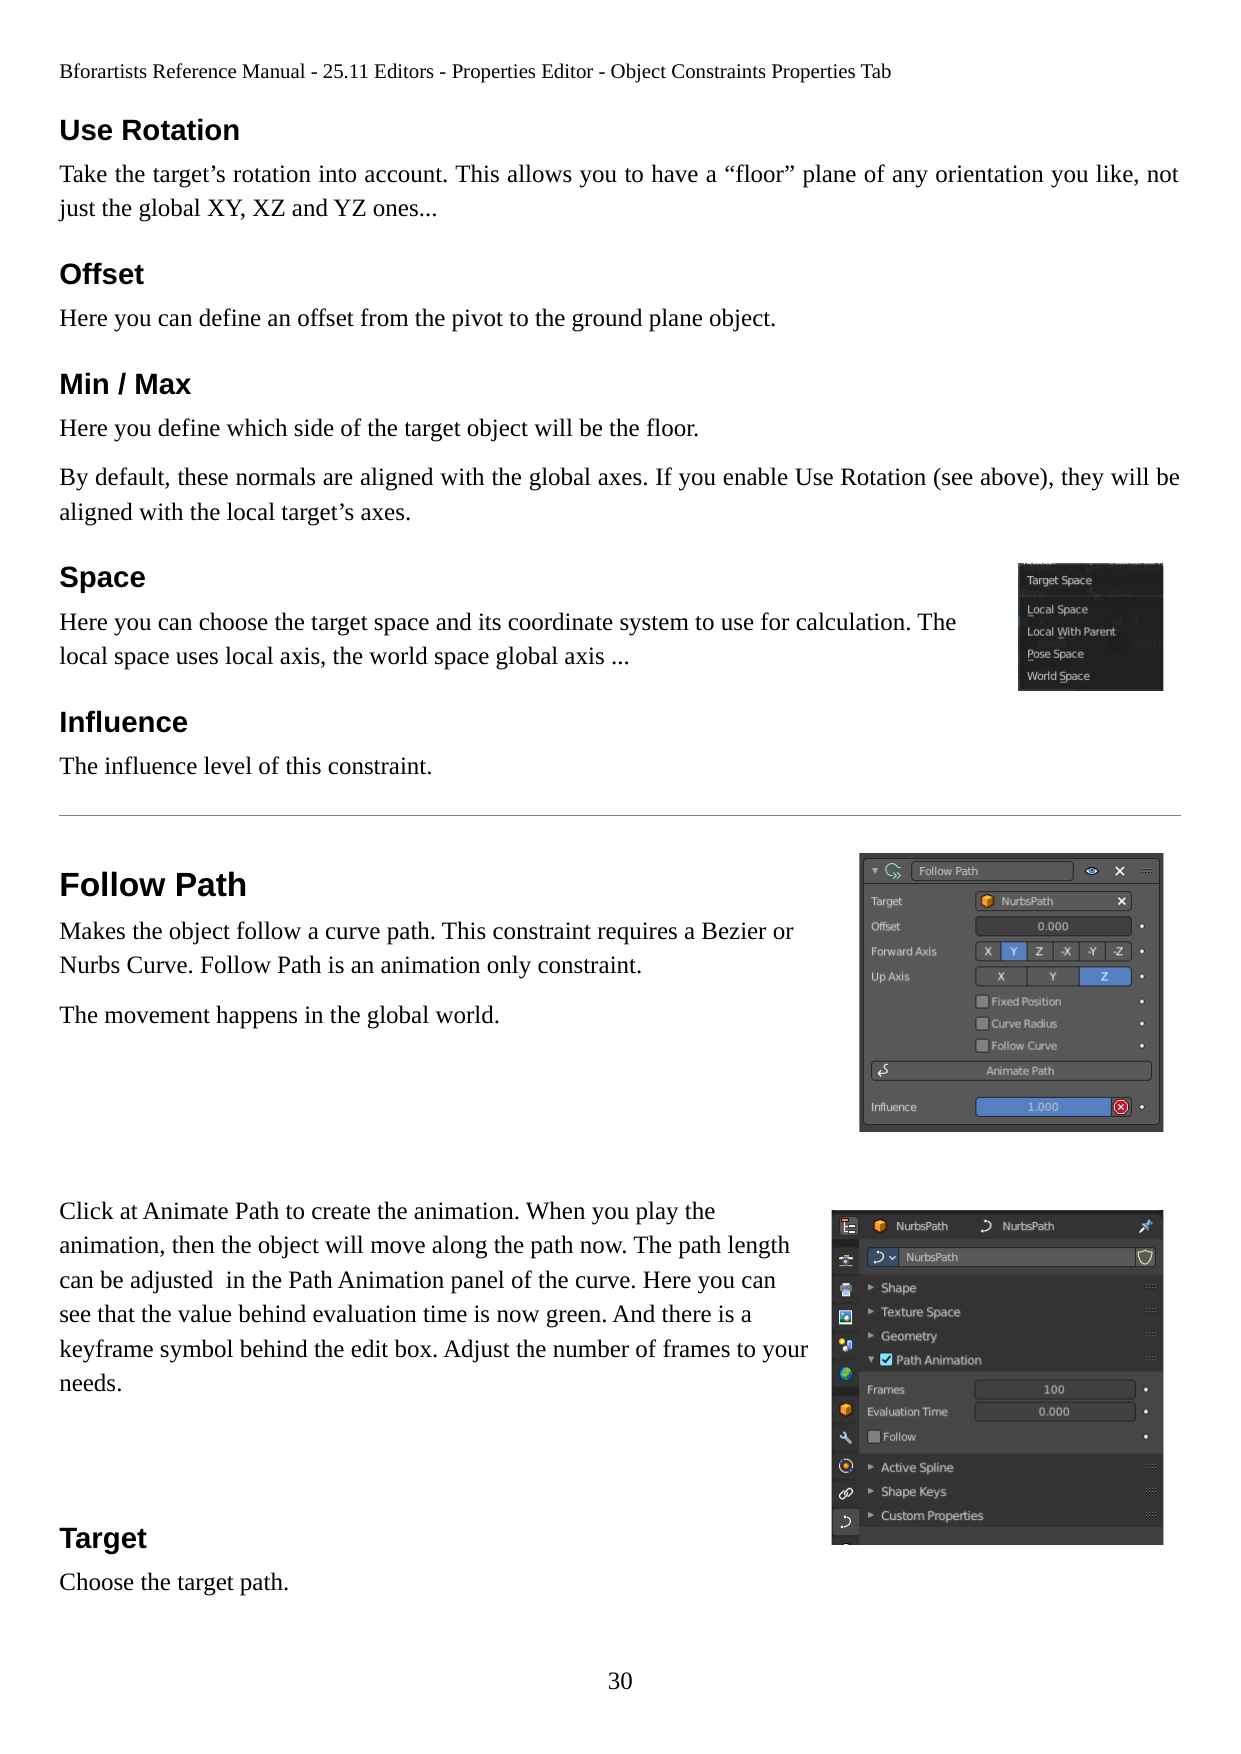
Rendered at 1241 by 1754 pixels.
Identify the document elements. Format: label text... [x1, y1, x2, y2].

picture [831, 1210, 1164, 1545]
text Click at Animate Path to create the animation. When you play the animation, then the object will move along the path now. The path length can be adjusted in the Path Animation panel of the curve. Here you can see that the value behind evaluation time is now green. And there is a keyframe symbol behind the edit box. Adjust the number of frames to your needs. [59, 1196, 1181, 1397]
text Choose the target path. [59, 1567, 1181, 1596]
subtitle Follow Path [59, 865, 859, 904]
picture [859, 853, 1164, 1132]
subtitle Target [59, 1521, 1181, 1554]
subtitle [1164, 865, 1181, 904]
text Makes the object follow a curve path. This constraint requires a Bezier or Nurbs Curve. Follow Path is an animation only constraint. [59, 916, 859, 979]
text Here you define which side of the target object will be the floor. [59, 413, 1181, 442]
text By default, these normals are aligned with the global axes. If you enable Use Rotation (see above), they will be aligned with the local target’s axes. [59, 462, 1181, 525]
text The influence level of this constraint. [59, 751, 1181, 780]
subtitle Influence [59, 705, 1181, 738]
text Take the target’s rotation into account. This allows you to have a “floor” plane of any orientation you like, not just the global XY, XZ and YZ ones... [59, 159, 1181, 222]
subtitle Offset [59, 257, 1181, 291]
text Here you can define an offset from the pivot to the ground plane object. [59, 303, 1181, 332]
subtitle Space [59, 560, 1181, 594]
text The movement happens in the global world. [59, 1000, 859, 1028]
text Here you can choose the target space and its coordinate system to use for calculation. The local space uses local axis, the world space global axis ... [59, 607, 1018, 670]
picture [1018, 563, 1164, 691]
subtitle Use Rotation [59, 113, 1181, 146]
subtitle Min / Max [59, 367, 1181, 401]
